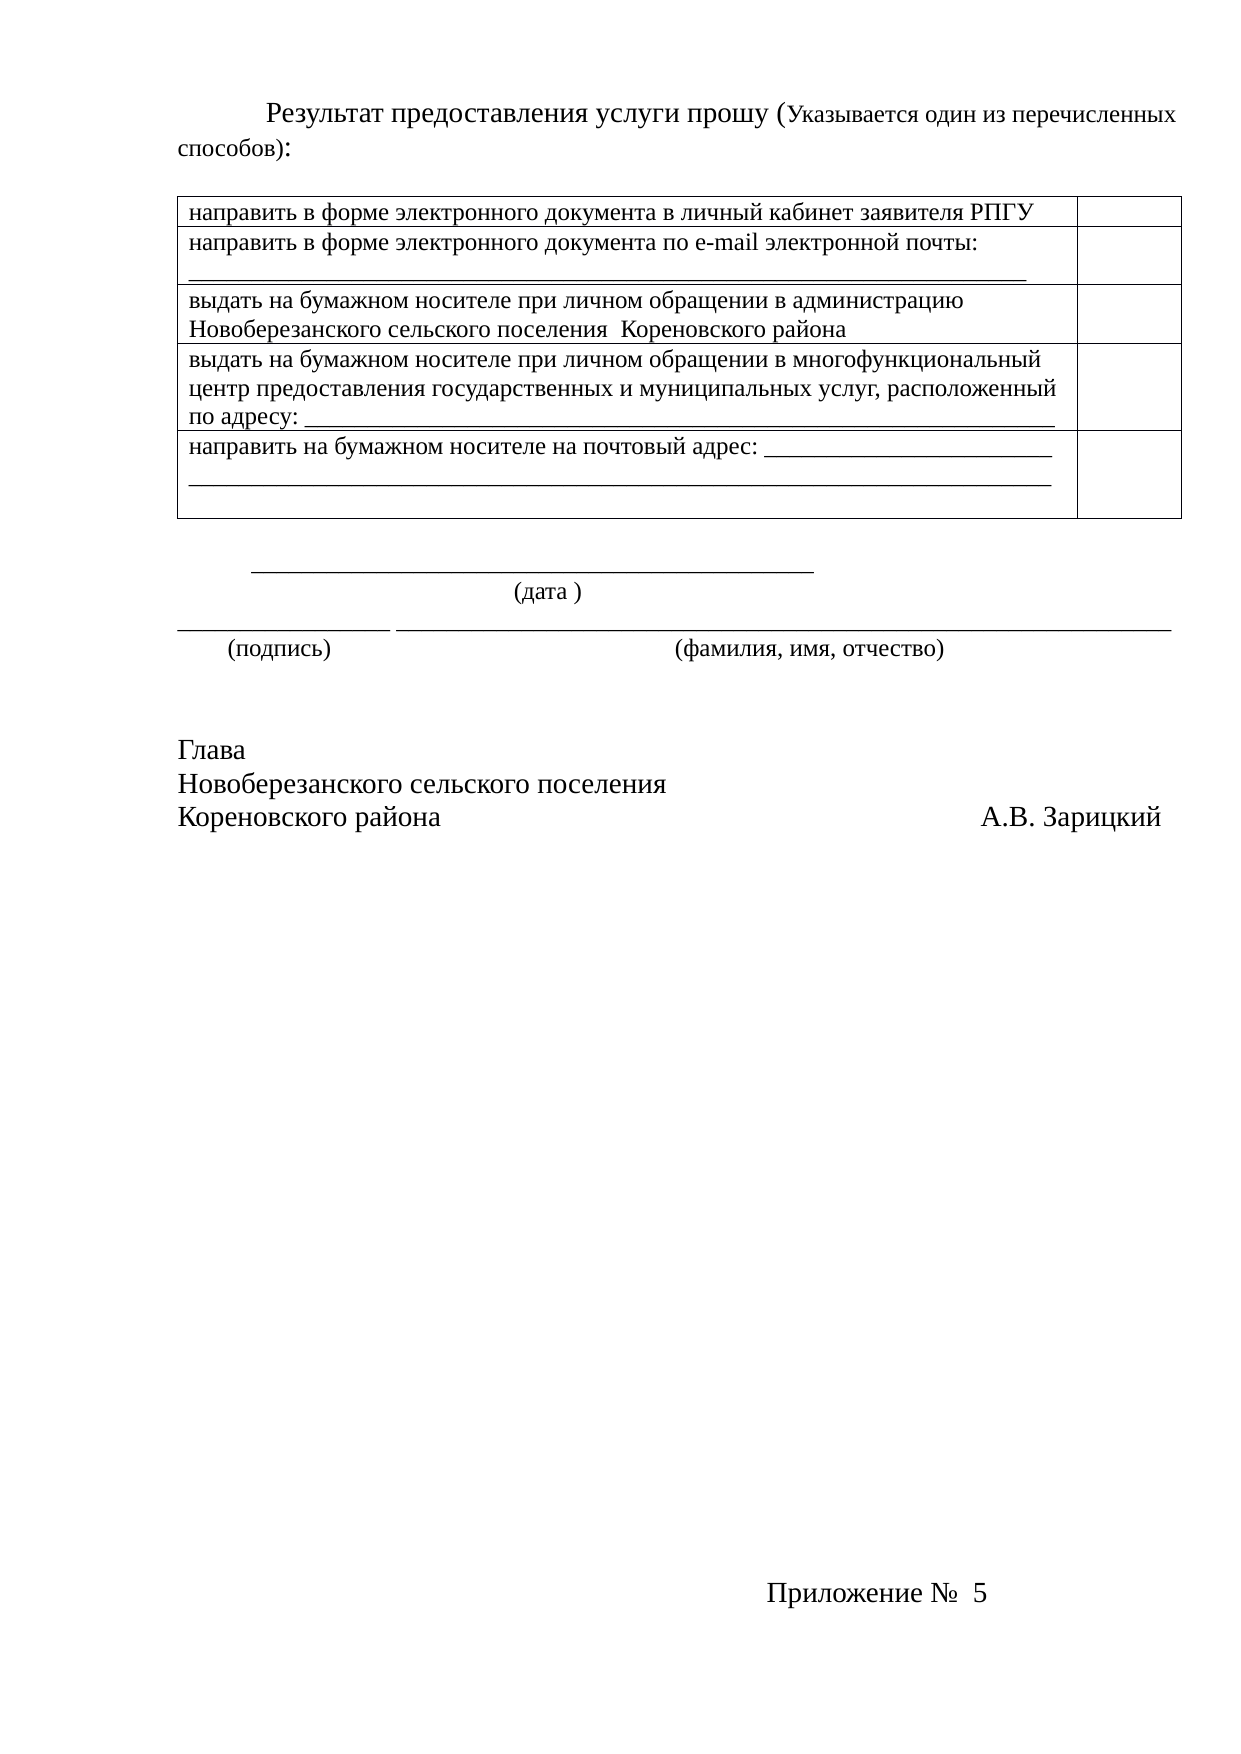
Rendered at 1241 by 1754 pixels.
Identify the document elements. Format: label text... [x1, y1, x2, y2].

text (дата ) [177, 576, 1181, 605]
text Новоберезанского сельского поселения [177, 766, 1181, 799]
table_cell направить в форме электронного документа по e-mail электронной почты: ___________________________________________________________________ [178, 227, 1077, 284]
table_cell выдать на бумажном носителе при личном обращении в администрацию Новоберезанского сельского поселения Кореновского района [178, 285, 1077, 343]
text _____________________________________________ [177, 547, 1181, 576]
table_cell направить на бумажном носителе на почтовый адрес: _______________________ _____________________________________________________________________ [178, 431, 1077, 517]
text Глава [177, 732, 1181, 766]
text Кореновского района А.В. Зарицкий [177, 799, 1181, 833]
table_header направить в форме электронного документа в личный кабинет заявителя РПГУ [178, 197, 1077, 226]
table_cell [1078, 227, 1181, 284]
table_cell [1078, 344, 1181, 430]
text Результат предоставления услуги прошу (Указывается один из перечисленных способов): [177, 95, 1181, 162]
text (подпись) (фамилия, имя, отчество) [177, 633, 1181, 662]
table_cell [1078, 285, 1181, 343]
table_cell выдать на бумажном носителе при личном обращении в многофункциональный центр предоставления государственных и муниципальных услуг, расположенный по адресу: ____________________________________________________________ [178, 344, 1077, 430]
text Приложение № 5 [177, 1576, 1181, 1609]
text _________________ ______________________________________________________________ [177, 605, 1181, 633]
table_cell [1078, 431, 1181, 517]
table_header [1078, 197, 1181, 226]
